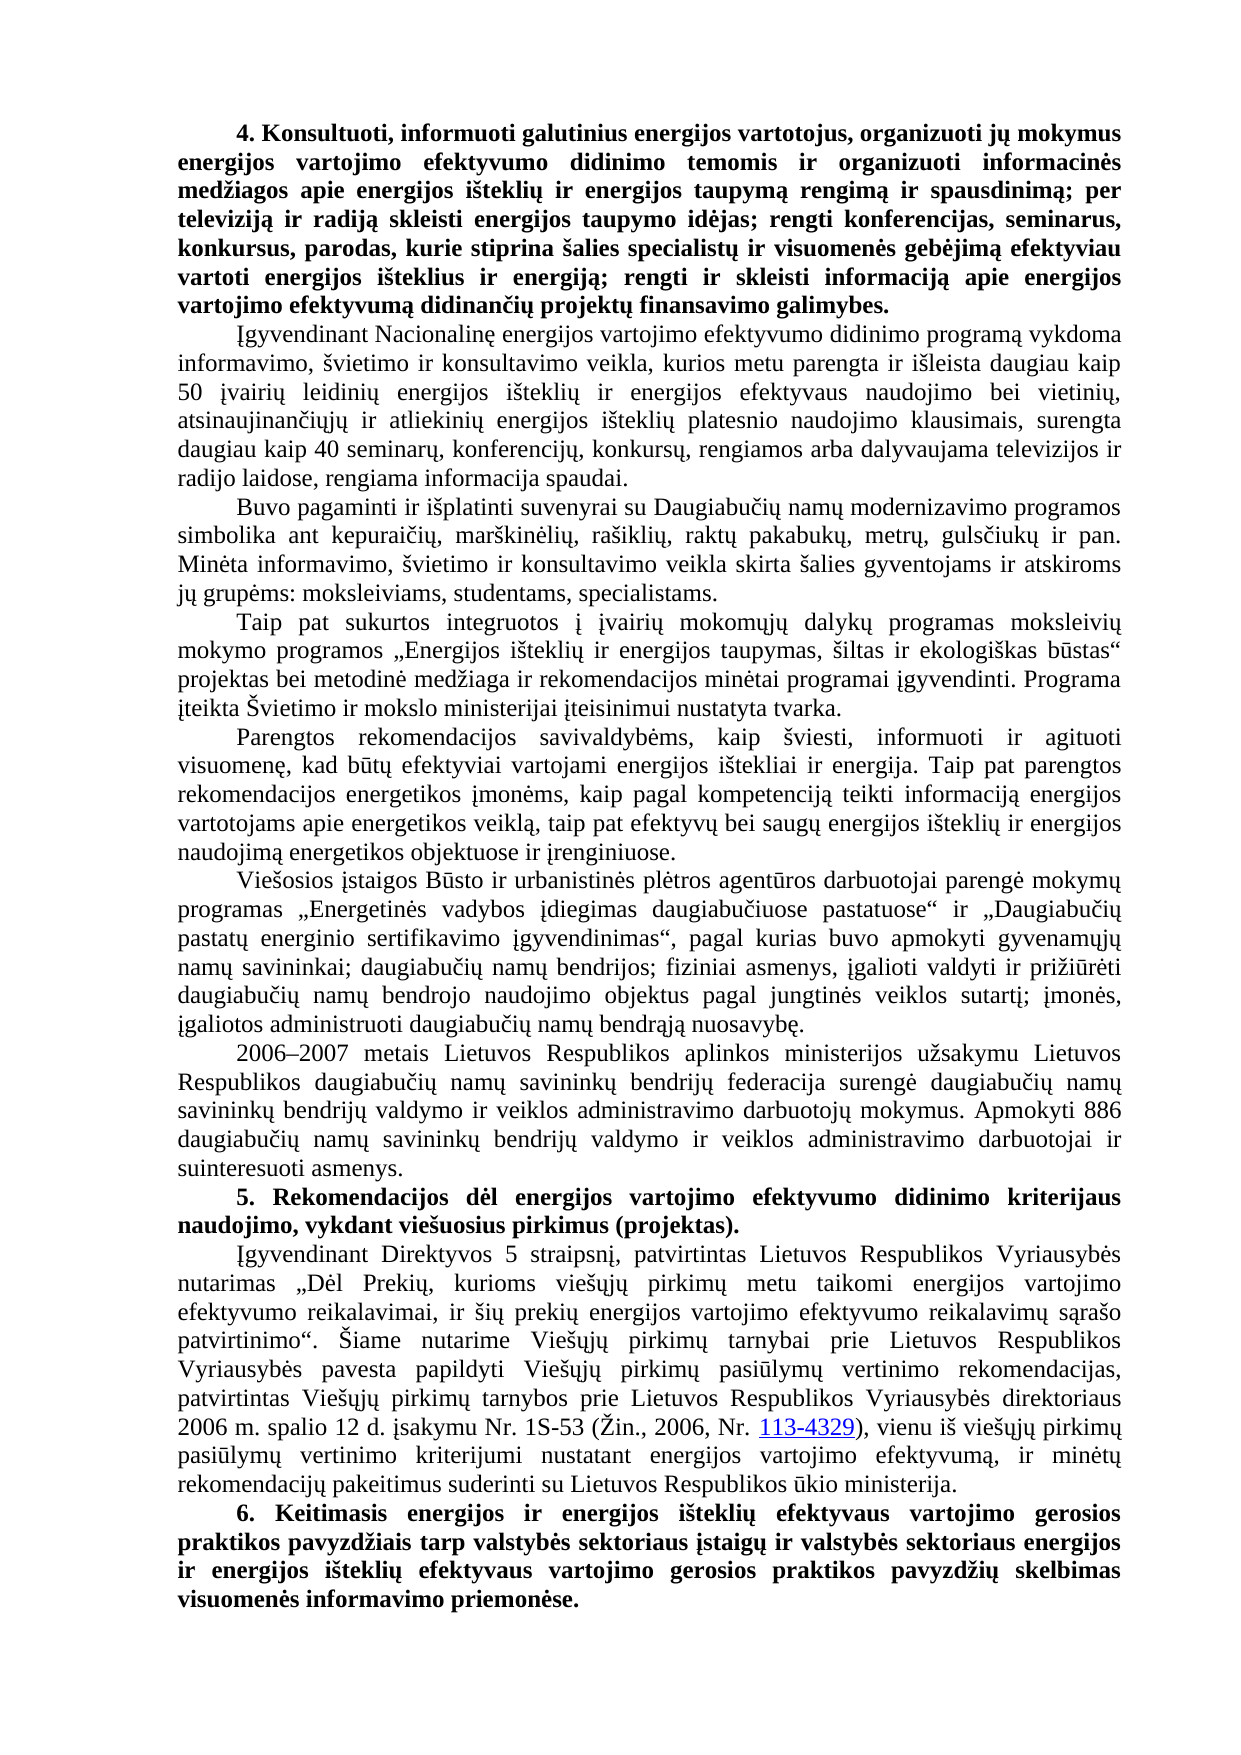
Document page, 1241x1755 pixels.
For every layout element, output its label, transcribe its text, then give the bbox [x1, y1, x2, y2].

text Įgyvendinant Direktyvos 5 straipsnį, patvirtintas Lietuvos Respublikos Vyriausybės nutarimas „Dėl Prekių, kurioms viešųjų pirkimų metu taikomi energijos vartojimo efektyvumo reikalavimai, ir šių prekių energijos vartojimo efektyvumo reikalavimų sąrašo patvirtinimo“. Šiame nutarime Viešųjų pirkimų tarnybai prie Lietuvos Respublikos Vyriausybės pavesta papildyti Viešųjų pirkimų pasiūlymų vertinimo rekomendacijas, patvirtintas Viešųjų pirkimų tarnybos prie Lietuvos Respublikos Vyriausybės direktoriaus 2006 m. spalio 12 d. įsakymu Nr. 1S-53 (Žin., 2006, Nr. 113-4329), vienu iš viešųjų pirkimų pasiūlymų vertinimo kriterijumi nustatant energijos vartojimo efektyvumą, ir minėtų rekomendacijų pakeitimus suderinti su Lietuvos Respublikos ūkio ministerija. [177, 1239, 1122, 1498]
text Viešosios įstaigos Būsto ir urbanistinės plėtros agentūros darbuotojai parengė mokymų programas „Energetinės vadybos įdiegimas daugiabučiuose pastatuose“ ir „Daugiabučių pastatų energinio sertifikavimo įgyvendinimas“, pagal kurias buvo apmokyti gyvenamųjų namų savininkai; daugiabučių namų bendrijos; fiziniai asmenys, įgalioti valdyti ir prižiūrėti daugiabučių namų bendrojo naudojimo objektus pagal jungtinės veiklos sutartį; įmonės, įgaliotos administruoti daugiabučių namų bendrąją nuosavybę. [177, 866, 1122, 1038]
text 5. Rekomendacijos dėl energijos vartojimo efektyvumo didinimo kriterijaus naudojimo, vykdant viešuosius pirkimus (projektas). [177, 1182, 1122, 1239]
text 4. Konsultuoti, informuoti galutinius energijos vartotojus, organizuoti jų mokymus energijos vartojimo efektyvumo didinimo temomis ir organizuoti informacinės medžiagos apie energijos išteklių ir energijos taupymą rengimą ir spausdinimą; per televiziją ir radiją skleisti energijos taupymo idėjas; rengti konferencijas, seminarus, konkursus, parodas, kurie stiprina šalies specialistų ir visuomenės gebėjimą efektyviau vartoti energijos išteklius ir energiją; rengti ir skleisti informaciją apie energijos vartojimo efektyvumą didinančių projektų finansavimo galimybes. [177, 118, 1122, 319]
text 2006–2007 metais Lietuvos Respublikos aplinkos ministerijos užsakymu Lietuvos Respublikos daugiabučių namų savininkų bendrijų federacija surengė daugiabučių namų savininkų bendrijų valdymo ir veiklos administravimo darbuotojų mokymus. Apmokyti 886 daugiabučių namų savininkų bendrijų valdymo ir veiklos administravimo darbuotojai ir suinteresuoti asmenys. [177, 1038, 1122, 1182]
text Įgyvendinant Nacionalinę energijos vartojimo efektyvumo didinimo programą vykdoma informavimo, švietimo ir konsultavimo veikla, kurios metu parengta ir išleista daugiau kaip 50 įvairių leidinių energijos išteklių ir energijos efektyvaus naudojimo bei vietinių, atsinaujinančiųjų ir atliekinių energijos išteklių platesnio naudojimo klausimais, surengta daugiau kaip 40 seminarų, konferencijų, konkursų, rengiamos arba dalyvaujama televizijos ir radijo laidose, rengiama informacija spaudai. [177, 319, 1122, 492]
text Taip pat sukurtos integruotos į įvairių mokomųjų dalykų programas moksleivių mokymo programos „Energijos išteklių ir energijos taupymas, šiltas ir ekologiškas būstas“ projektas bei metodinė medžiaga ir rekomendacijos minėtai programai įgyvendinti. Programa įteikta Švietimo ir mokslo ministerijai įteisinimui nustatyta tvarka. [177, 607, 1122, 722]
text 6. Keitimasis energijos ir energijos išteklių efektyvaus vartojimo gerosios praktikos pavyzdžiais tarp valstybės sektoriaus įstaigų ir valstybės sektoriaus energijos ir energijos išteklių efektyvaus vartojimo gerosios praktikos pavyzdžių skelbimas visuomenės informavimo priemonėse. [177, 1498, 1122, 1613]
text Buvo pagaminti ir išplatinti suvenyrai su Daugiabučių namų modernizavimo programos simbolika ant kepuraičių, marškinėlių, rašiklių, raktų pakabukų, metrų, gulsčiukų ir pan. Minėta informavimo, švietimo ir konsultavimo veikla skirta šalies gyventojams ir atskiroms jų grupėms: moksleiviams, studentams, specialistams. [177, 492, 1122, 607]
text Parengtos rekomendacijos savivaldybėms, kaip šviesti, informuoti ir agituoti visuomenę, kad būtų efektyviai vartojami energijos ištekliai ir energija. Taip pat parengtos rekomendacijos energetikos įmonėms, kaip pagal kompetenciją teikti informaciją energijos vartotojams apie energetikos veiklą, taip pat efektyvų bei saugų energijos išteklių ir energijos naudojimą energetikos objektuose ir įrenginiuose. [177, 722, 1122, 866]
